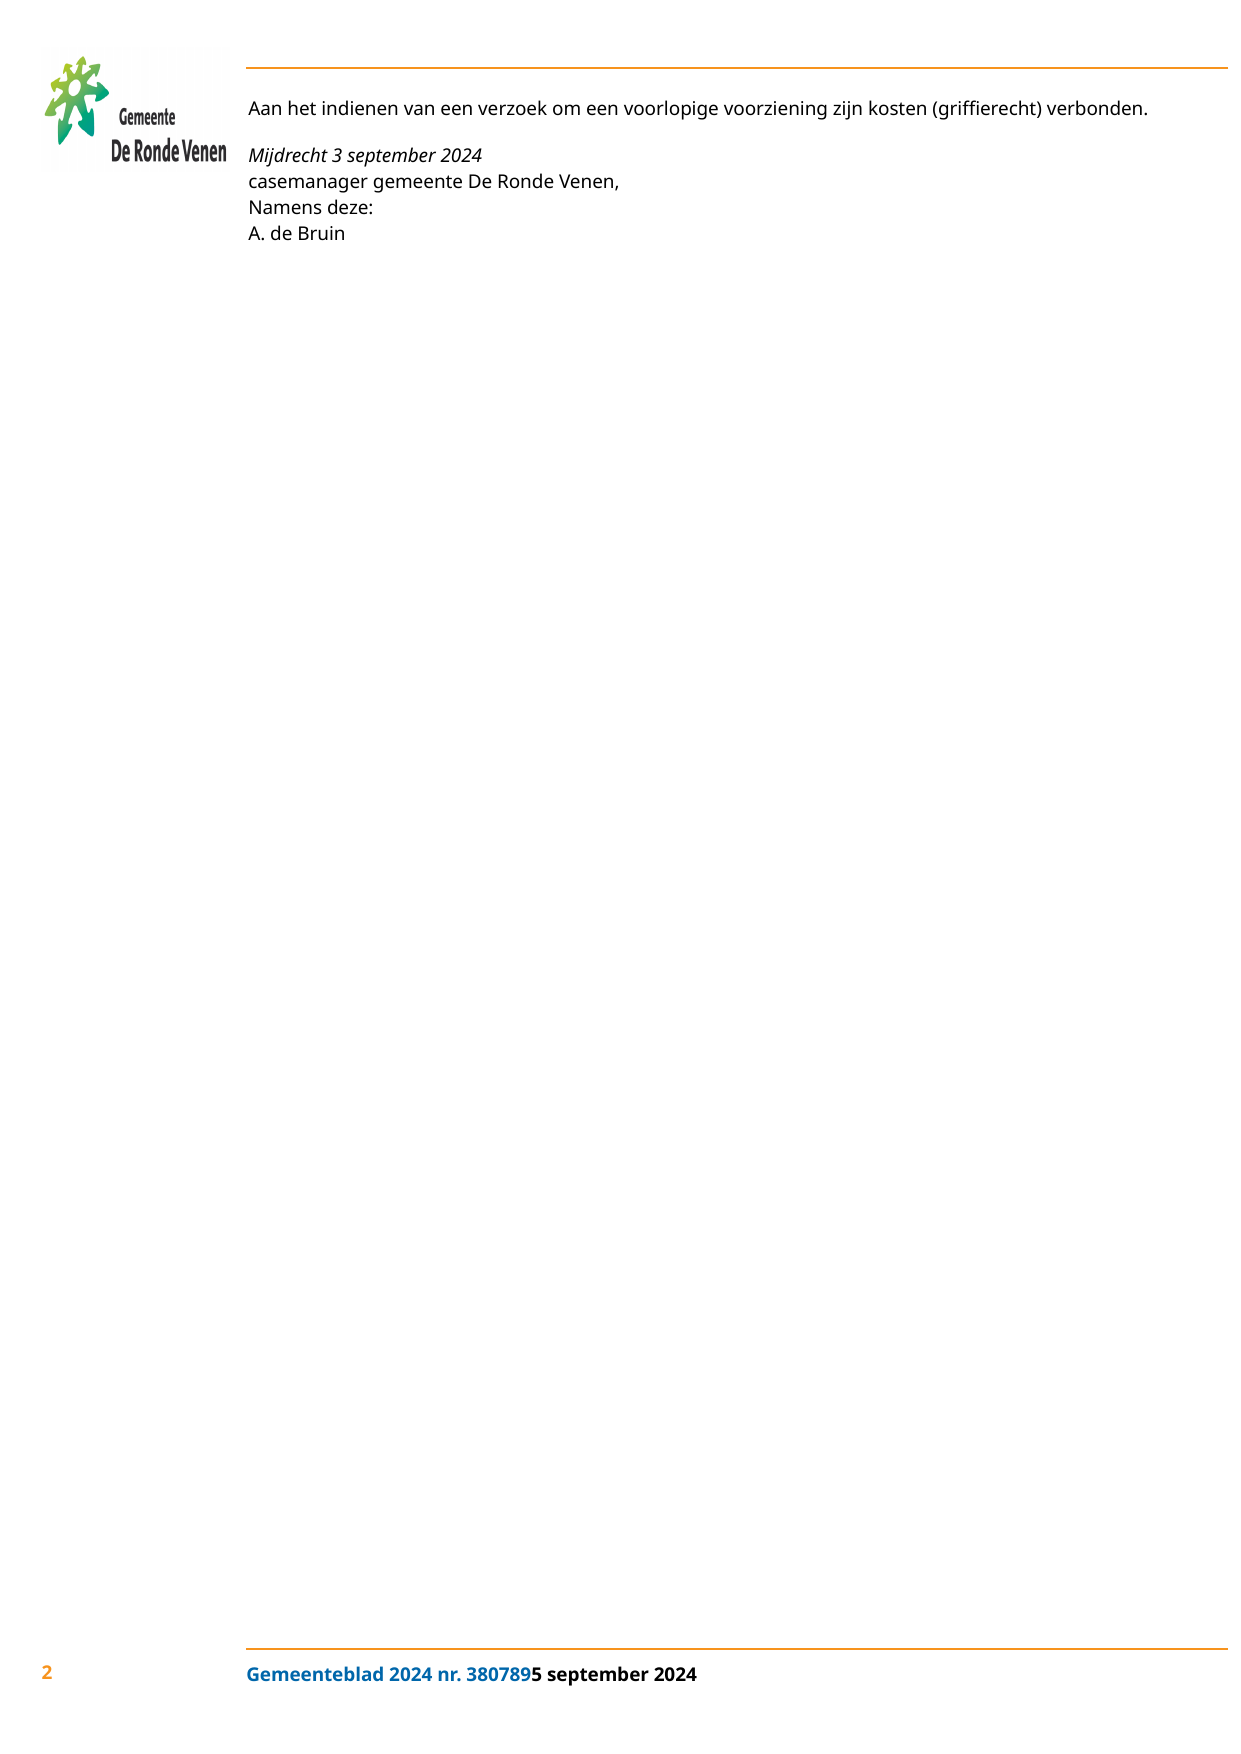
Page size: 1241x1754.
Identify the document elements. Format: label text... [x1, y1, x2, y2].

text Mijdrecht 3 september 2024 [248, 143, 1152, 168]
text Aan het indienen van een verzoek om een voorlopige voorziening zijn kosten (griffierecht) verbonden. [248, 95, 1152, 121]
text casemanager gemeente De Ronde Venen, [248, 168, 1152, 194]
text Namens deze: [248, 194, 1152, 220]
text A. de Bruin [248, 220, 1152, 246]
picture [41, 47, 231, 172]
